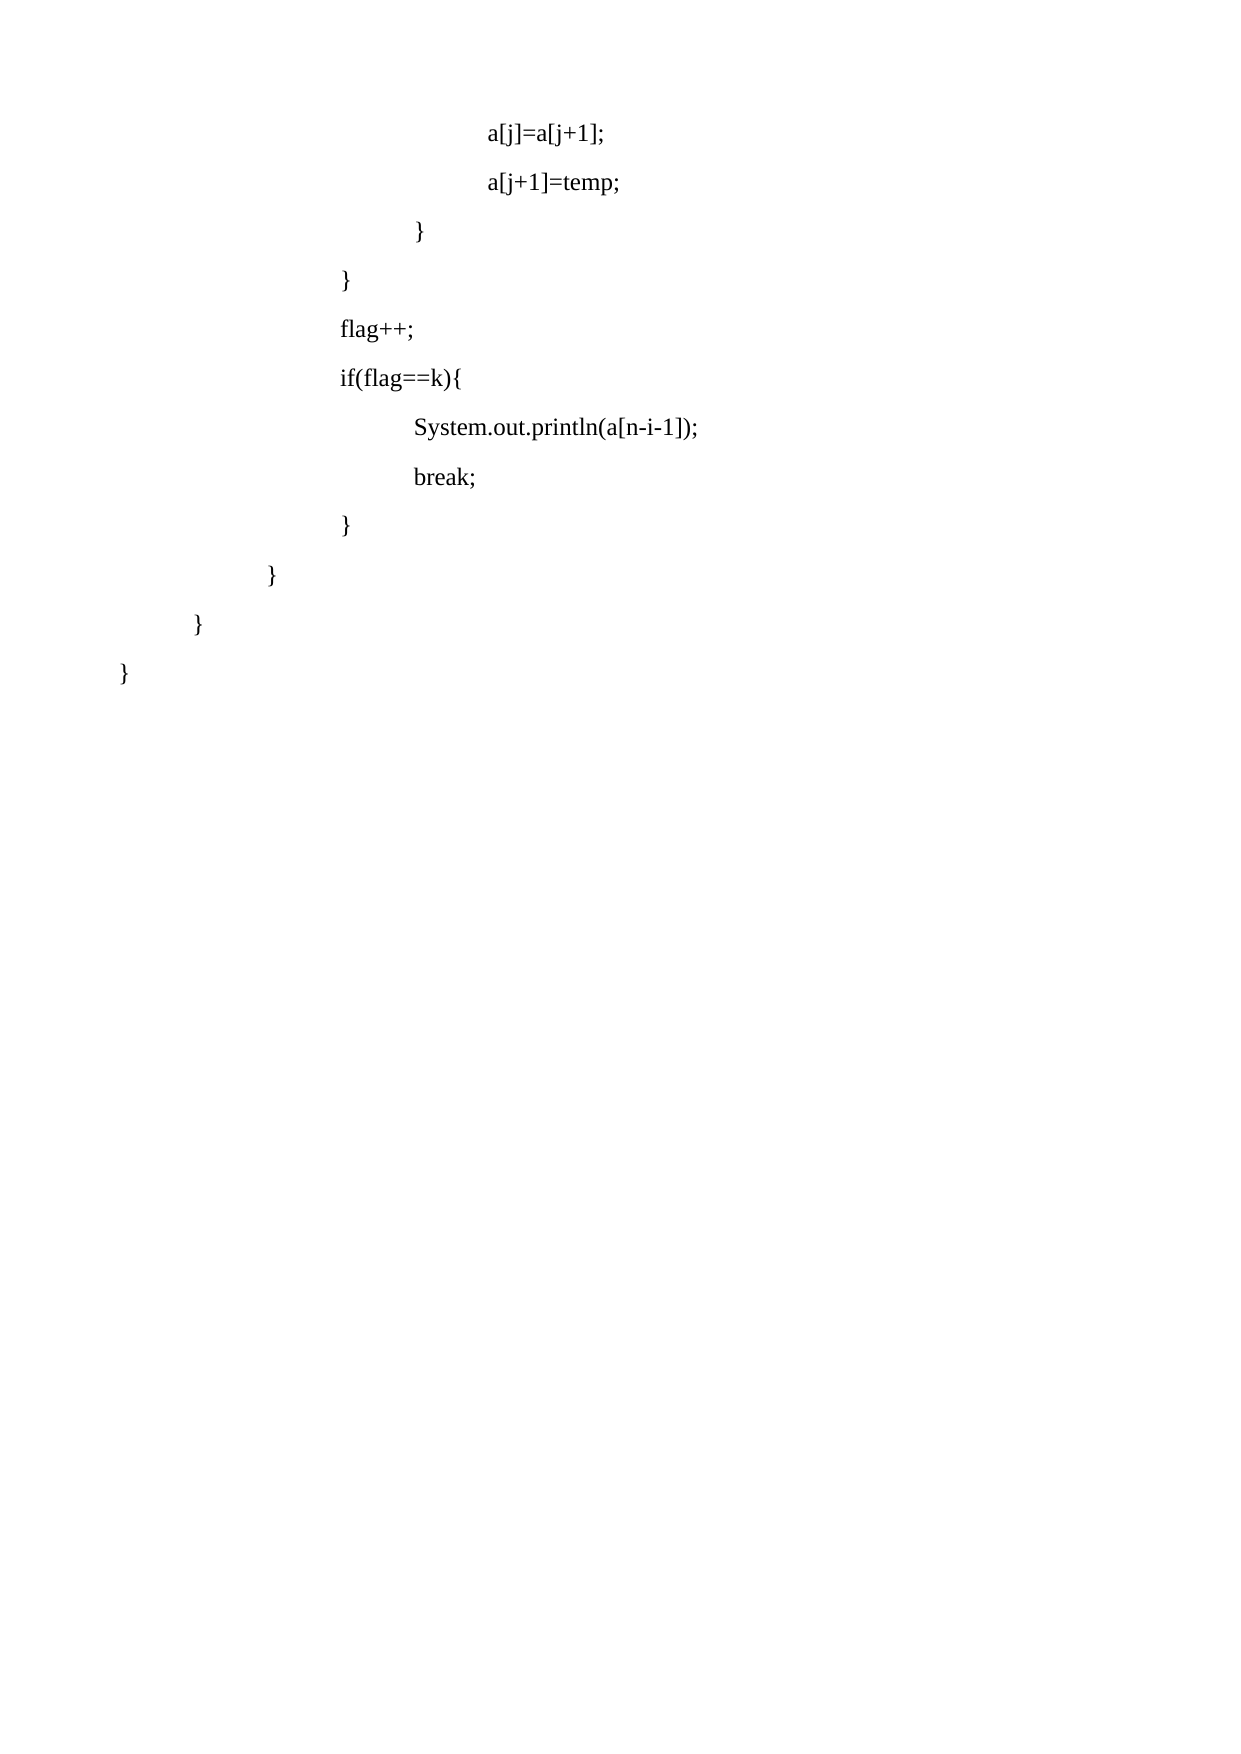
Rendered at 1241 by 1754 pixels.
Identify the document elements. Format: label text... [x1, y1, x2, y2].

text } [118, 609, 1122, 637]
text } [118, 560, 1122, 588]
text a[j+1]=temp; [118, 167, 1122, 196]
text } [118, 265, 1122, 294]
text System.out.println(a[n-i-1]); [118, 412, 1122, 441]
text a[j]=a[j+1]; [118, 118, 1122, 147]
text } [118, 658, 1122, 687]
text if(flag==k){ [118, 363, 1122, 392]
text break; [118, 462, 1122, 490]
text } [118, 216, 1122, 245]
text } [118, 511, 1122, 539]
text flag++; [118, 314, 1122, 343]
